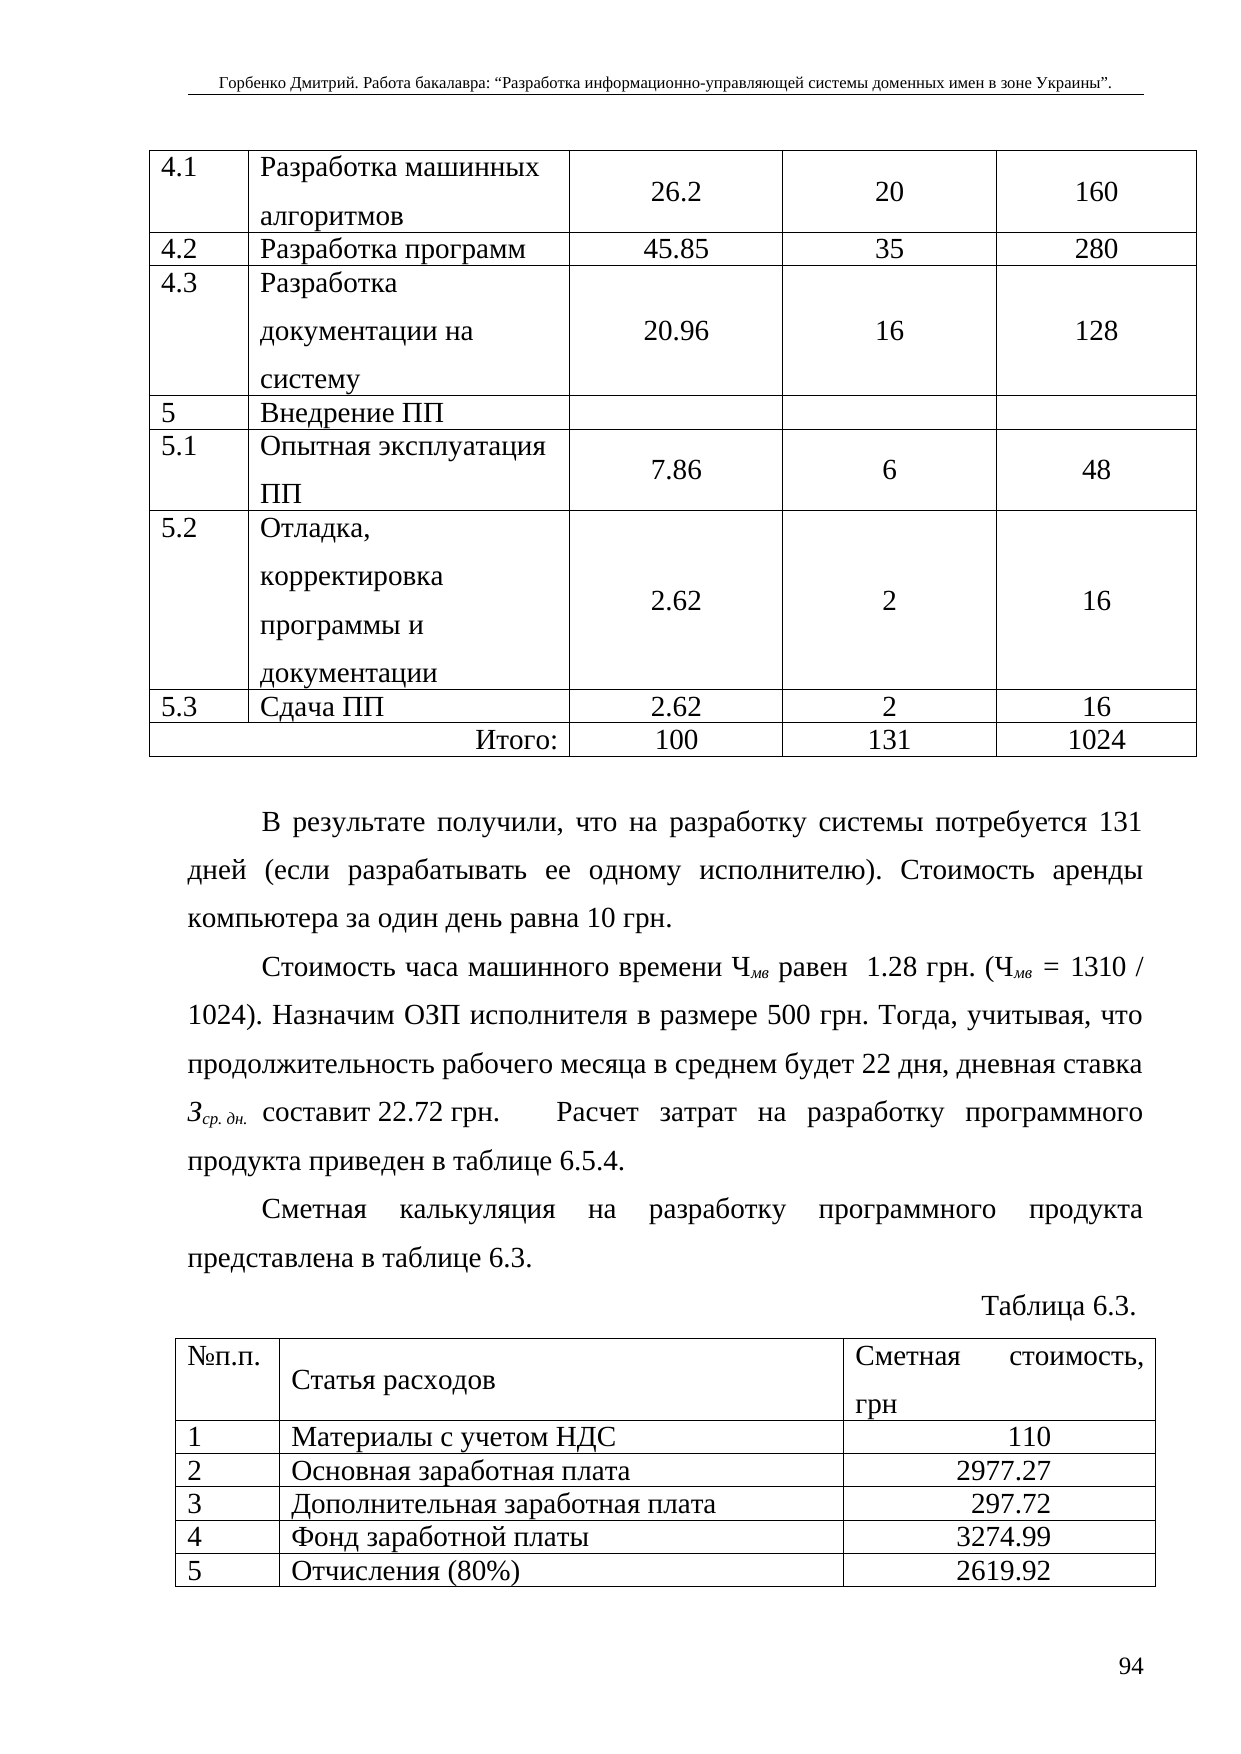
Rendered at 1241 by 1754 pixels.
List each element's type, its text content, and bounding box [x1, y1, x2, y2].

text Сметная калькуляция на разработку программного продукта представлена в таблице 6.3. [187, 1192, 1144, 1273]
table_cell 7.86 [570, 430, 782, 510]
table_cell Итого: [150, 723, 569, 756]
table_cell Отчисления (80%) [280, 1554, 843, 1586]
table_cell 297.72 [844, 1487, 1155, 1519]
table_cell 20 [783, 151, 996, 232]
table_cell 5 [176, 1554, 279, 1586]
table_cell 100 [570, 723, 782, 756]
table_cell Отладка, корректировка программы и документации [249, 511, 569, 689]
table_cell 2 [176, 1454, 279, 1486]
table_cell 2.62 [570, 511, 782, 689]
table_cell 16 [997, 690, 1196, 722]
text Таблица 6.3. [187, 1289, 1144, 1322]
table_cell 5.2 [150, 511, 248, 689]
table_cell Фонд заработной платы [280, 1521, 843, 1553]
table_cell Разработка документации на систему [249, 266, 569, 395]
table_cell Дополнительная заработная плата [280, 1487, 843, 1519]
table_cell 5.1 [150, 430, 248, 510]
table_header Сметная стоимость, грн [844, 1339, 1155, 1419]
table_cell 5 [150, 396, 248, 428]
table_cell 6 [783, 430, 996, 510]
table_cell [570, 396, 782, 428]
table_cell Основная заработная плата [280, 1454, 843, 1486]
table_cell [997, 396, 1196, 428]
table_cell Разработка машинных алгоритмов [249, 151, 569, 232]
table_cell 45.85 [570, 233, 782, 265]
table_cell 26.2 [570, 151, 782, 232]
table_cell 16 [997, 511, 1196, 689]
table_cell 128 [997, 266, 1196, 395]
table_cell 160 [997, 151, 1196, 232]
table_cell 2619.92 [844, 1554, 1155, 1586]
table_cell 20.96 [570, 266, 782, 395]
table_cell 2 [783, 690, 996, 722]
table_cell Материалы с учетом НДС [280, 1421, 843, 1453]
table_cell 4 [176, 1521, 279, 1553]
table_cell 3 [176, 1487, 279, 1519]
table_cell Сдача ПП [249, 690, 569, 722]
table_cell 110 [844, 1421, 1155, 1453]
table_cell 35 [783, 233, 996, 265]
table_header Статья расходов [280, 1339, 843, 1419]
text Стоимость часа машинного времени Чмв равен 1.28 грн. (Чмв = 1310 / 1024). Назначим ОЗП исполнителя в размере 500 грн. Тогда, учитывая, что продолжительность рабочего месяца в среднем будет 22 дня, дневная ставка Зср. дн. составит 22.72 грн. Расчет затрат на разработку программного продукта приведен в таблице 6.5.4. [187, 950, 1144, 1176]
table_cell 2.62 [570, 690, 782, 722]
table_cell 1 [176, 1421, 279, 1453]
table_cell 16 [783, 266, 996, 395]
table_cell 2977.27 [844, 1454, 1155, 1486]
table_cell 4.1 [150, 151, 248, 232]
table_cell Разработка программ [249, 233, 569, 265]
table_cell [783, 396, 996, 428]
text В результате получили, что на разработку системы потребуется 131 дней (если разрабатывать ее одному исполнителю). Стоимость аренды компьютера за один день равна 10 грн. [187, 805, 1144, 934]
table_cell 1024 [997, 723, 1196, 756]
table_cell Внедрение ПП [249, 396, 569, 428]
table_cell 4.2 [150, 233, 248, 265]
table_cell 280 [997, 233, 1196, 265]
table_cell 2 [783, 511, 996, 689]
table_cell 4.3 [150, 266, 248, 395]
table_header №п.п. [176, 1339, 279, 1419]
table_cell 48 [997, 430, 1196, 510]
table_cell 3274.99 [844, 1521, 1155, 1553]
table_cell 5.3 [150, 690, 248, 722]
table_cell Опытная эксплуатация ПП [249, 430, 569, 510]
table_cell 131 [783, 723, 996, 756]
